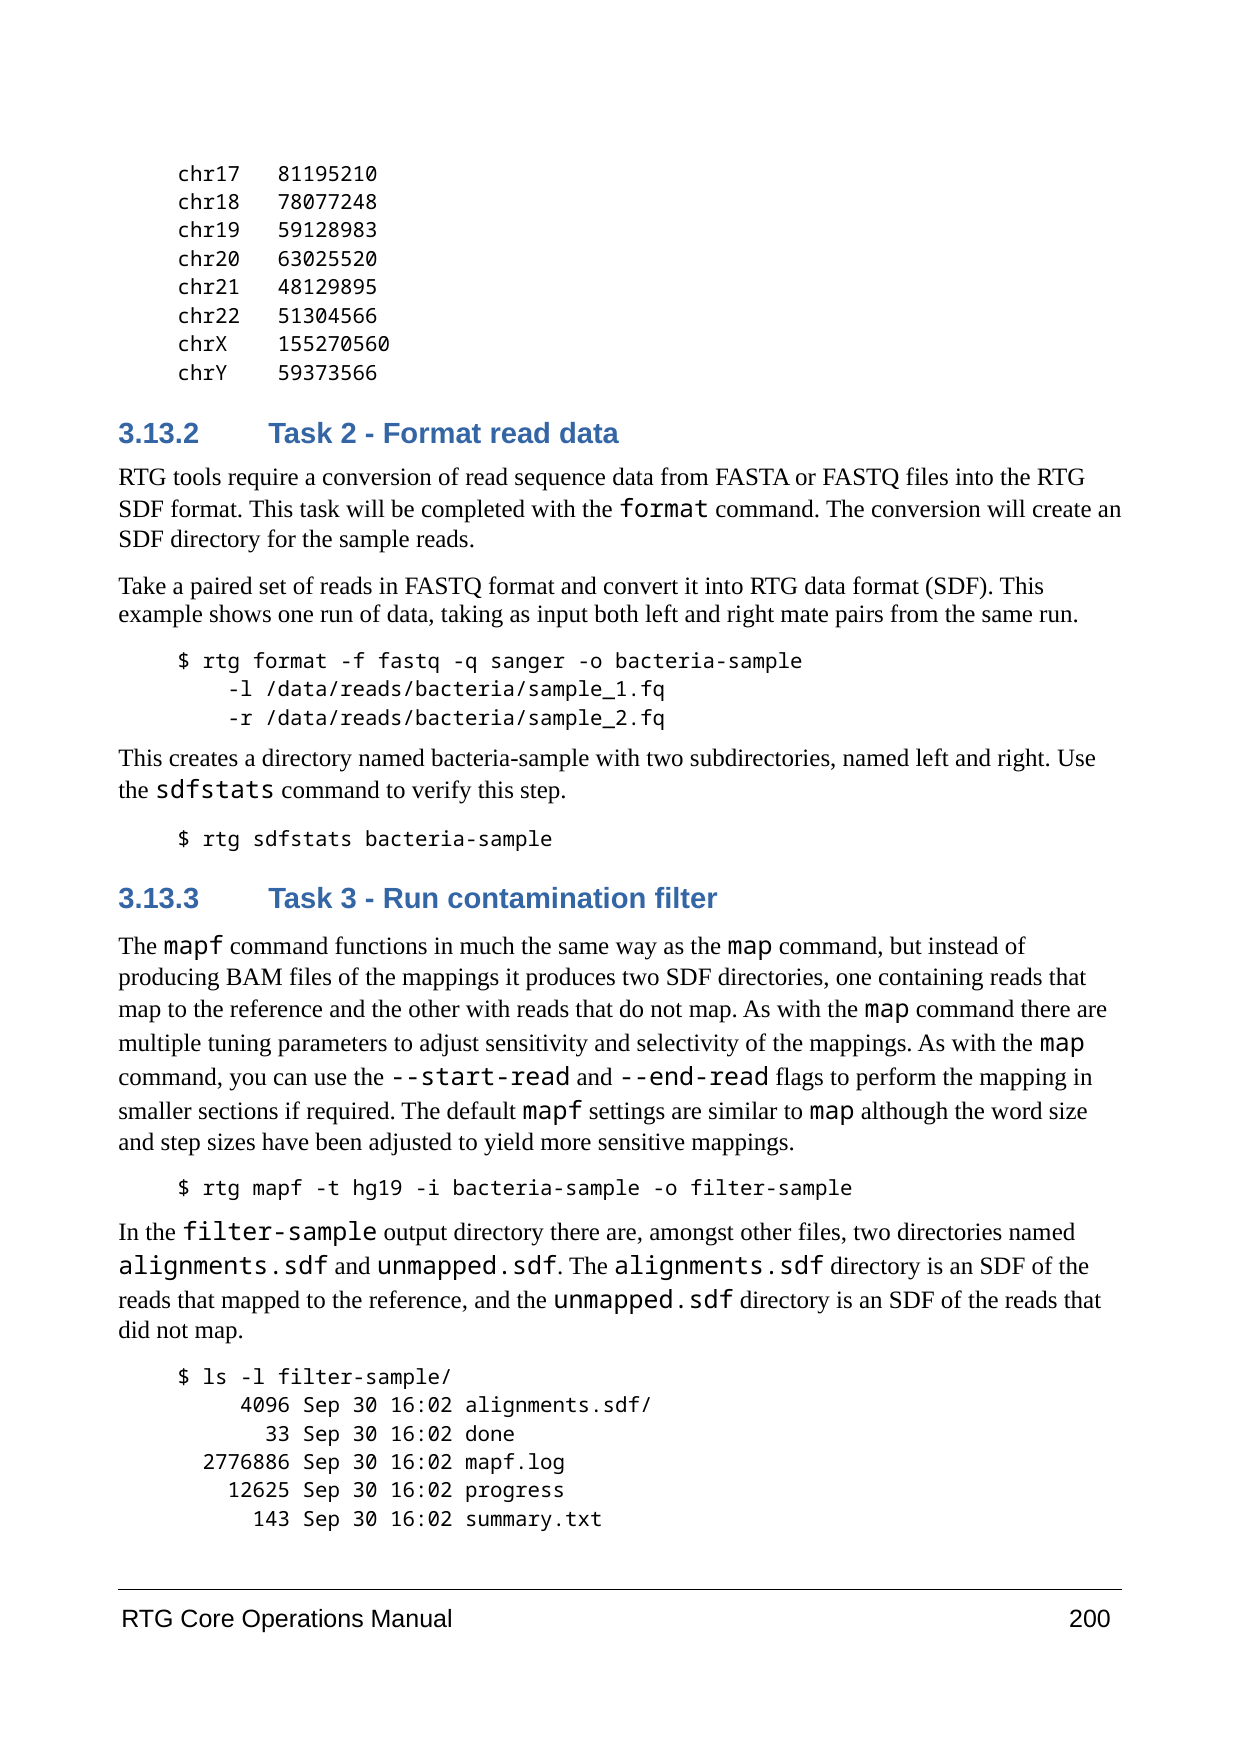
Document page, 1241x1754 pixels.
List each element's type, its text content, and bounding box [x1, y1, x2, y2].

text chr17 81195210 [177, 159, 1122, 187]
text 12625 Sep 30 16:02 progress [177, 1476, 1122, 1504]
text chr19 59128983 [177, 216, 1122, 244]
subtitle Task 2 - Format read data [118, 416, 1122, 449]
text -r /data/reads/bacteria/sample_2.fq [177, 703, 1122, 731]
text $ rtg format -f fastq -q sanger -o bacteria-sample [177, 646, 1122, 674]
text 143 Sep 30 16:02 summary.txt [177, 1504, 1122, 1532]
text $ ls -l filter-sample/ [177, 1362, 1122, 1390]
text 33 Sep 30 16:02 done [177, 1419, 1122, 1447]
text chr21 48129895 [177, 272, 1122, 301]
text chr18 78077248 [177, 187, 1122, 216]
text -l /data/reads/bacteria/sample_1.fq [177, 674, 1122, 703]
text chr22 51304566 [177, 301, 1122, 329]
text RTG tools require a conversion of read sequence data from FASTA or FASTQ files into the RTG SDF format. This task will be completed with the format command. The conversion will create an SDF directory for the sample reads. [118, 462, 1122, 553]
subtitle Task 3 - Run contamination filter [118, 882, 1122, 915]
text chrX 155270560 [177, 329, 1122, 358]
text chrY 59373566 [177, 358, 1122, 386]
text This creates a directory named bacteria-sample with two subdirectories, named left and right. Use the sdfstats command to verify this step. [118, 743, 1122, 806]
text In the filter-sample output directory there are, amongst other files, two directories named alignments.sdf and unmapped.sdf. The alignments.sdf directory is an SDF of the reads that mapped to the reference, and the unmapped.sdf directory is an SDF of the reads that did not map. [118, 1213, 1122, 1344]
text chr20 63025520 [177, 244, 1122, 272]
text Take a paired set of reads in FASTQ format and convert it into RTG data format (SDF). This example shows one run of data, taking as input both left and right mate pairs from the same run. [118, 571, 1122, 628]
text The mapf command functions in much the same way as the map command, but instead of producing BAM files of the mappings it produces two SDF directories, one containing reads that map to the reference and the other with reads that do not map. As with the map command there are multiple tuning parameters to adjust sensitivity and selectivity of the mappings. As with the map command, you can use the --start-read and --end-read flags to perform the mapping in smaller sections if required. The default mapf settings are similar to map although the word size and step sizes have been adjusted to yield more sensitive mappings. [118, 927, 1122, 1155]
text $ rtg mapf -t hg19 -i bacteria-sample -o filter-sample [177, 1173, 1122, 1201]
text 4096 Sep 30 16:02 alignments.sdf/ [177, 1390, 1122, 1419]
text 2776886 Sep 30 16:02 mapf.log [177, 1447, 1122, 1476]
text $ rtg sdfstats bacteria-sample [177, 824, 1122, 852]
